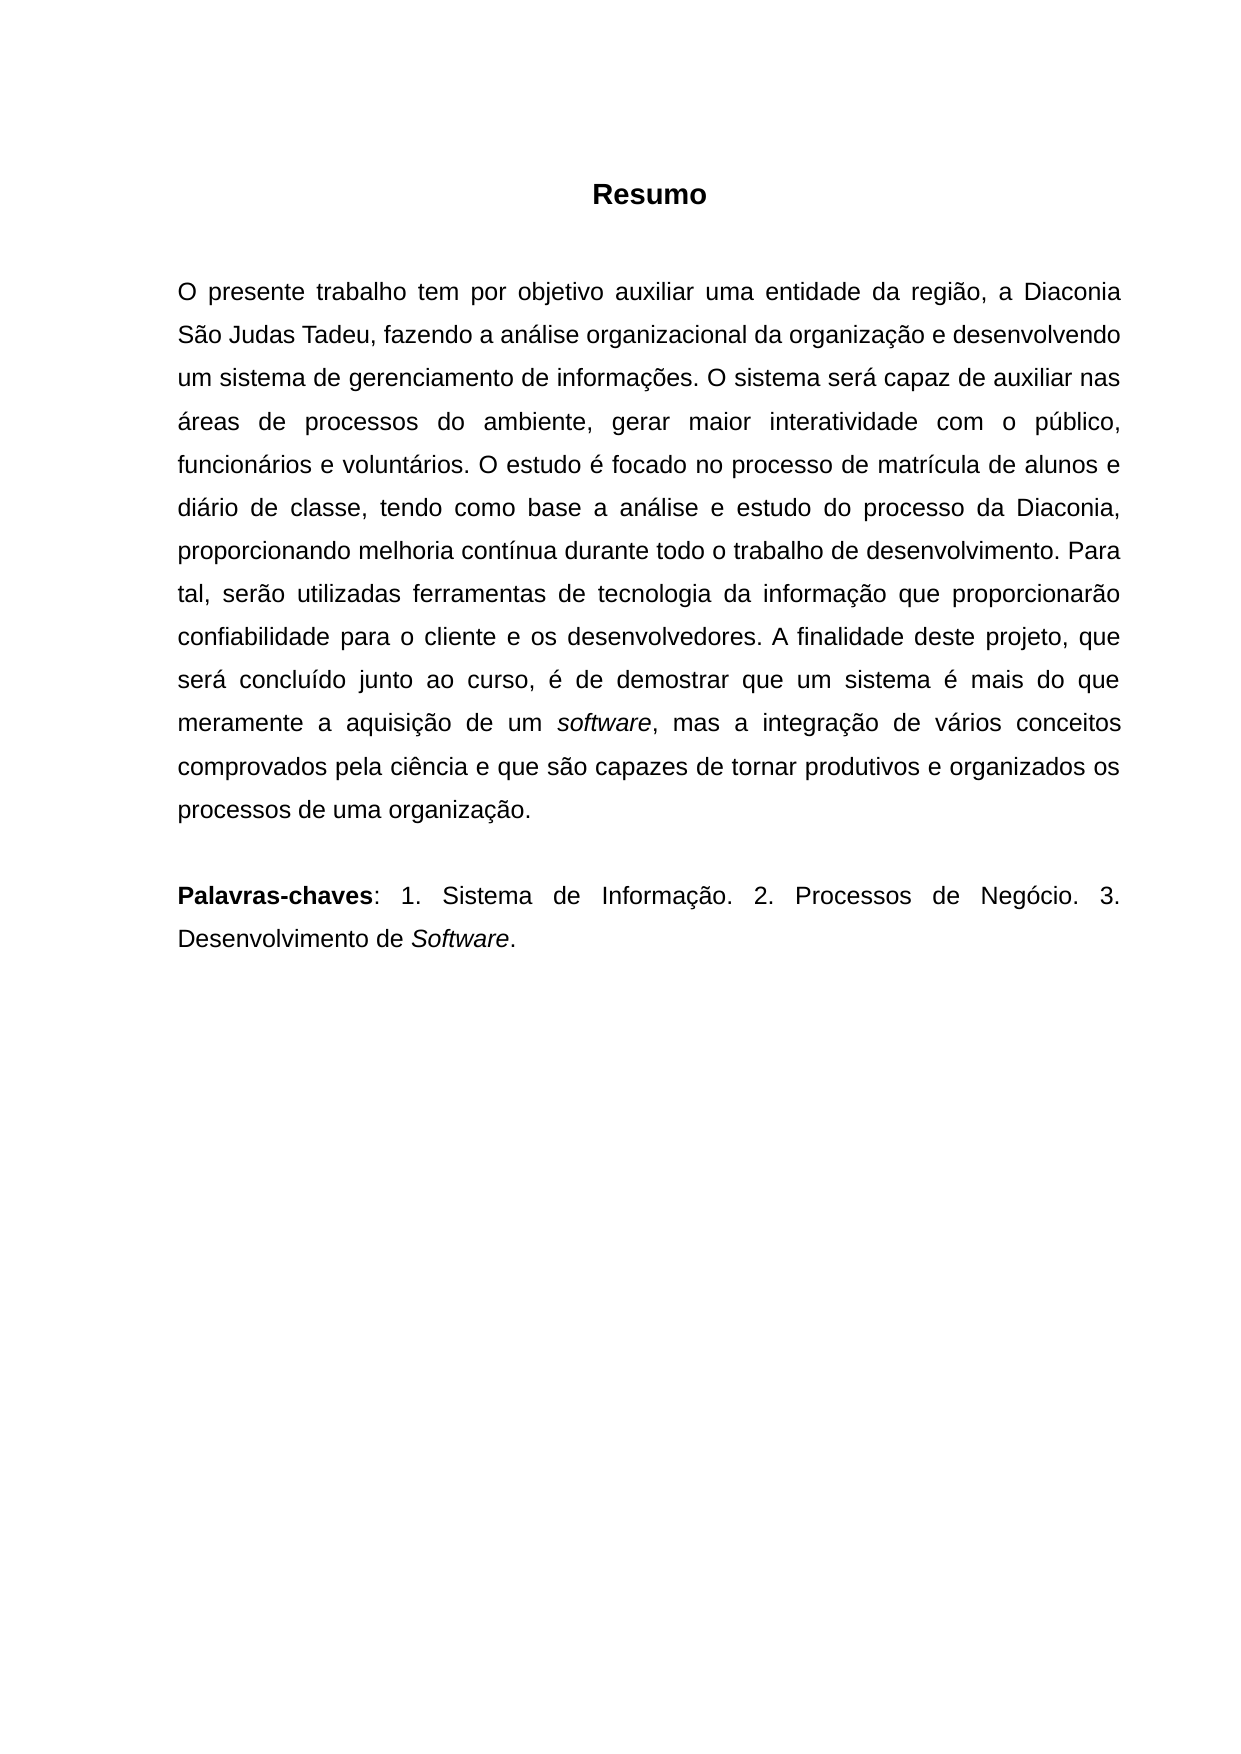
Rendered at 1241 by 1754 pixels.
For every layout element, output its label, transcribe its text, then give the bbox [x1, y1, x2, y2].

text O presente trabalho tem por objetivo auxiliar uma entidade da região, a Diaconia São Judas Tadeu, fazendo a análise organizacional da organização e desenvolvendo um sistema de gerenciamento de informações. O sistema será capaz de auxiliar nas áreas de processos do ambiente, gerar maior interatividade com o público, funcionários e voluntários. O estudo é focado no processo de matrícula de alunos e diário de classe, tendo como base a análise e estudo do processo da Diaconia, proporcionando melhoria contínua durante todo o trabalho de desenvolvimento. Para tal, serão utilizadas ferramentas de tecnologia da informação que proporcionarão confiabilidade para o cliente e os desenvolvedores. A finalidade deste projeto, que será concluído junto ao curso, é de demostrar que um sistema é mais do que meramente a aquisição de um software, mas a integração de vários conceitos comprovados pela ciência e que são capazes de tornar produtivos e organizados os processos de uma organização. [177, 277, 1122, 823]
text Resumo [177, 177, 1122, 211]
text Palavras-chaves: 1. Sistema de Informação. 2. Processos de Negócio. 3. Desenvolvimento de Software. [177, 881, 1122, 953]
